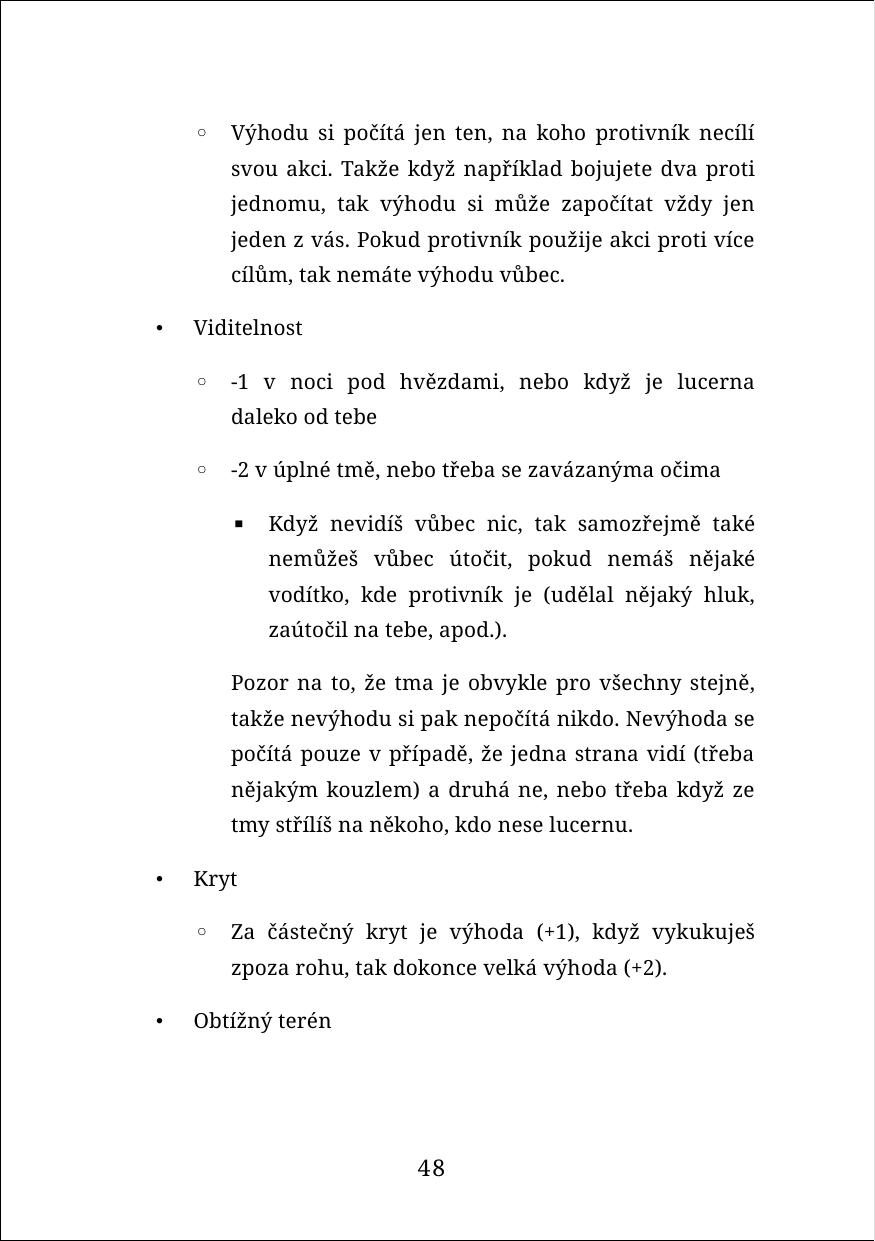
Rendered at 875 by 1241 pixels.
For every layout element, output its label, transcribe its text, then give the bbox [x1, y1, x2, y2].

list -2 v úplné tmě, nebo třeba se zavázanýma očima [193, 456, 756, 484]
list Obtížný terén [156, 1006, 756, 1034]
list -1 v noci pod hvězdami, nebo když je lucerna daleko od tebe [193, 367, 756, 431]
list Kryt [156, 864, 756, 892]
list Když nevidíš vůbec nic, tak samozřejmě také nemůžeš vůbec útočit, pokud nemáš nějaké vodítko, kde protivník je (udělal nějaký hluk, zaútočil na tebe, apod.). [231, 509, 756, 644]
list Viditelnost [156, 313, 756, 342]
list Za částečný kryt je výhoda (+1), když vykukuješ zpoza rohu, tak dokonce velká výhoda (+2). [193, 917, 756, 981]
list Výhodu si počítá jen ten, na koho protivník necílí svou akci. Takže když například bojujete dva proti jednomu, tak výhodu si může započítat vždy jen jeden z vás. Pokud protivník použije akci proti více cílům, tak nemáte výhodu vůbec. [193, 118, 756, 289]
list Pozor na to, že tma je obvykle pro všechny stejně, takže nevýhodu si pak nepočítá nikdo. Nevýhoda se počítá pouze v případě, že jedna strana vidí (třeba nějakým kouzlem) a druhá ne, nebo třeba když ze tmy střílíš na někoho, kdo nese lucernu. [193, 668, 756, 839]
